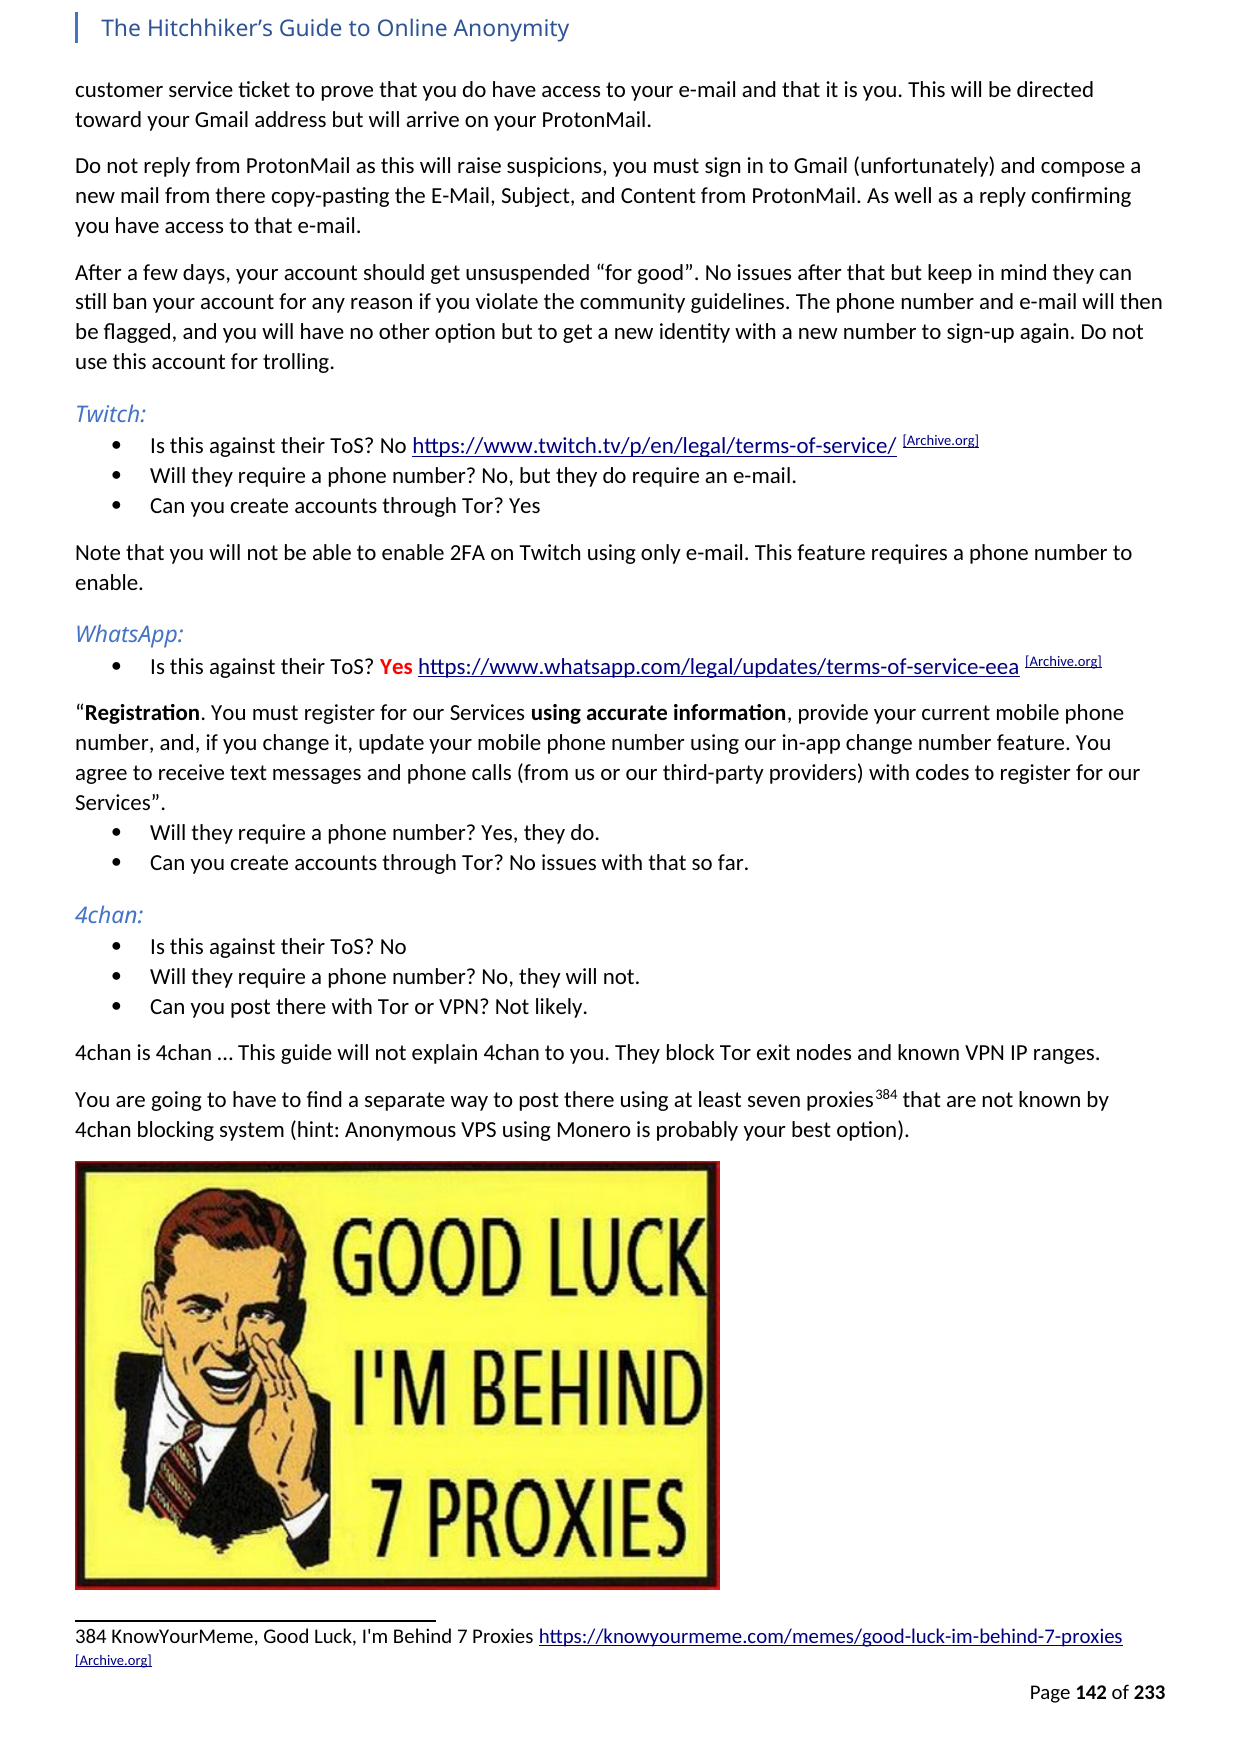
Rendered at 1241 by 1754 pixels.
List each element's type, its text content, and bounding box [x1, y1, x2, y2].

text You are going to have to find a separate way to post there using at least seven proxies that are not known by 4chan blocking system (hint: Anonymous VPS using Monero is probably your best option). [75, 1085, 1165, 1143]
list Is this against their ToS? No https://www.twitch.tv/p/en/legal/terms-of-service/ [Archive.org] [112, 431, 1165, 459]
text KnowYourMeme, Good Luck, I'm Behind 7 Proxies https://knowyourmeme.com/memes/good-luck-im-behind-7-proxies [Archive.org] [75, 1621, 1165, 1679]
subtitle WhatsApp: [75, 618, 1165, 650]
list Can you create accounts through Tor? No issues with that so far. [112, 848, 1165, 876]
text After a few days, your account should get unsuspended “for good”. No issues after that but keep in mind they can still ban your account for any reason if you violate the community guidelines. The phone number and e-mail will then be flagged, and you will have no other option but to get a new identity with a new number to sign-up again. Do not use this account for trolling. [75, 258, 1165, 375]
list Is this against their ToS? Yes https://www.whatsapp.com/legal/updates/terms-of-service-eea [Archive.org] [112, 652, 1165, 680]
subtitle Twitch: [75, 398, 1165, 429]
list Will they require a phone number? Yes, they do. [112, 818, 1165, 846]
list Is this against their ToS? No [112, 932, 1165, 960]
subtitle 4chan: [75, 899, 1165, 930]
list Will they require a phone number? No, but they do require an e-mail. [112, 461, 1165, 489]
text Note that you will not be able to enable 2FA on Twitch using only e-mail. This feature requires a phone number to enable. [75, 538, 1165, 596]
list Will they require a phone number? No, they will not. [112, 962, 1165, 990]
list Can you post there with Tor or VPN? Not likely. [112, 992, 1165, 1020]
list Can you create accounts through Tor? Yes [112, 491, 1165, 519]
text customer service ticket to prove that you do have access to your e-mail and that it is you. This will be directed toward your Gmail address but will arrive on your ProtonMail. [75, 75, 1165, 133]
text “Registration. You must register for our Services using accurate information, provide your current mobile phone number, and, if you change it, update your mobile phone number using our in-app change number feature. You agree to receive text messages and phone calls (from us or our third-party providers) with codes to register for our Services”. [75, 698, 1165, 816]
picture [75, 1161, 720, 1590]
text 4chan is 4chan … This guide will not explain 4chan to you. They block Tor exit nodes and known VPN IP ranges. [75, 1038, 1165, 1066]
text Do not reply from ProtonMail as this will raise suspicions, you must sign in to Gmail (unfortunately) and compose a new mail from there copy-pasting the E-Mail, Subject, and Content from ProtonMail. As well as a reply confirming you have access to that e-mail. [75, 151, 1165, 239]
